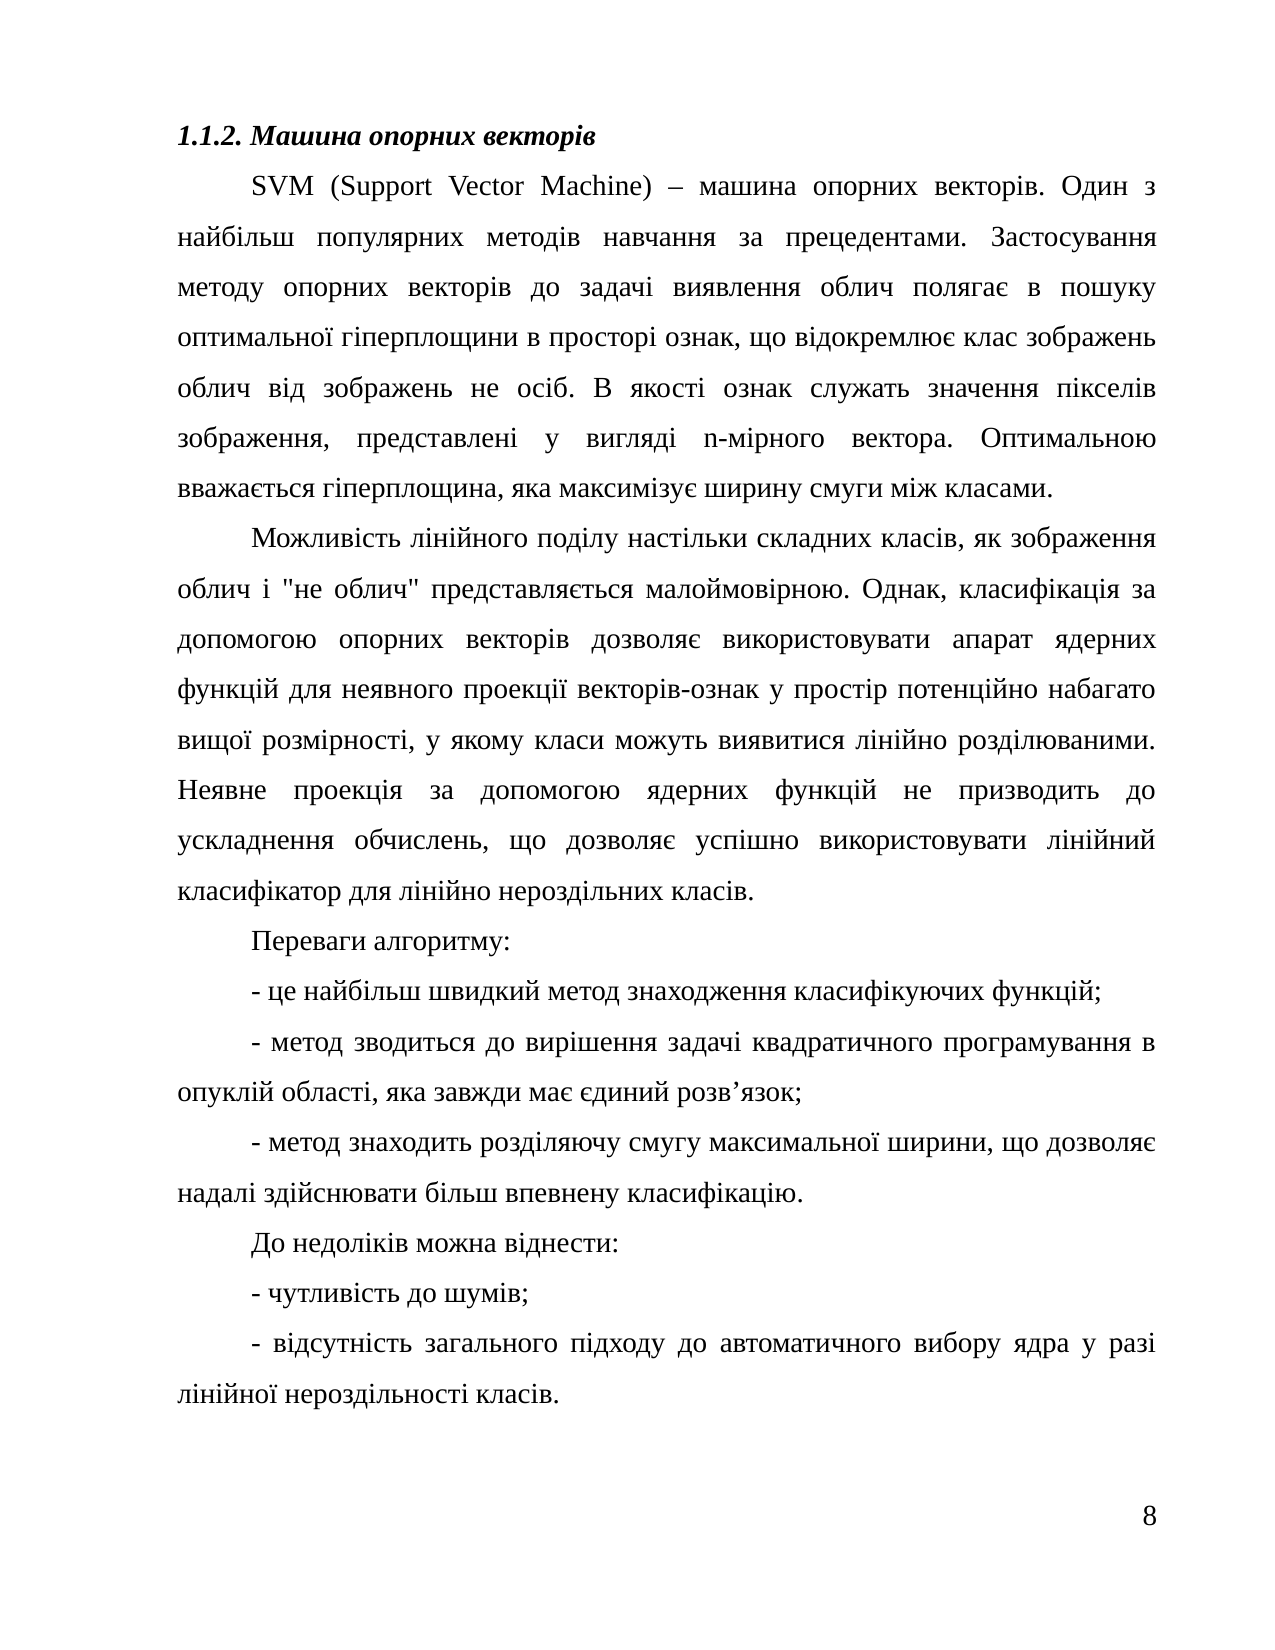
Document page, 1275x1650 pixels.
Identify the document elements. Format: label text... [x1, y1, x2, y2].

text - відсутність загального підходу до автоматичного вибору ядра у разі лінійної нероздільності класів. [177, 1326, 1157, 1409]
text Переваги алгоритму: [177, 923, 1157, 957]
text - метод знаходить розділяючу смугу максимальної ширини, що дозволяє надалі здійснювати більш впевнену класифікацію. [177, 1124, 1157, 1208]
text - метод зводиться до вирішення задачі квадратичного програмування в опуклій області, яка завжди має єдиний розв’язок; [177, 1024, 1157, 1108]
text SVM (Support Vector Machine) – машина опорних векторів. Один з найбільш популярних методів навчання за прецедентами. Застосування методу опорних векторів до задачі виявлення облич полягає в пошуку оптимальної гіперплощини в просторі ознак, що відокремлює клас зображень облич від зображень не осіб. В якості ознак служать значення пікселів зображення, представлені у вигляді n-мірного вектора. Оптимальною вважається гіперплощина, яка максимізує ширину смуги між класами. [177, 168, 1157, 504]
text - це найбільш швидкий метод знаходження класифікуючих функцій; [177, 973, 1157, 1007]
text Можливість лінійного поділу настільки складних класів, як зображення облич і "не облич" представляється малоймовірною. Однак, класифікація за допомогою опорних векторів дозволяє використовувати апарат ядерних функцій для неявного проекції векторів-ознак у простір потенційно набагато вищої розмірності, у якому класи можуть виявитися лінійно розділюваними. Неявне проекція за допомогою ядерних функцій не призводить до ускладнення обчислень, що дозволяє успішно використовувати лінійний класифікатор для лінійно нероздільних класів. [177, 521, 1157, 906]
text 1.1.2. Машина опорних векторів [177, 118, 1157, 152]
text До недоліків можна віднести: [177, 1225, 1157, 1258]
text - чутливість до шумів; [177, 1275, 1157, 1309]
